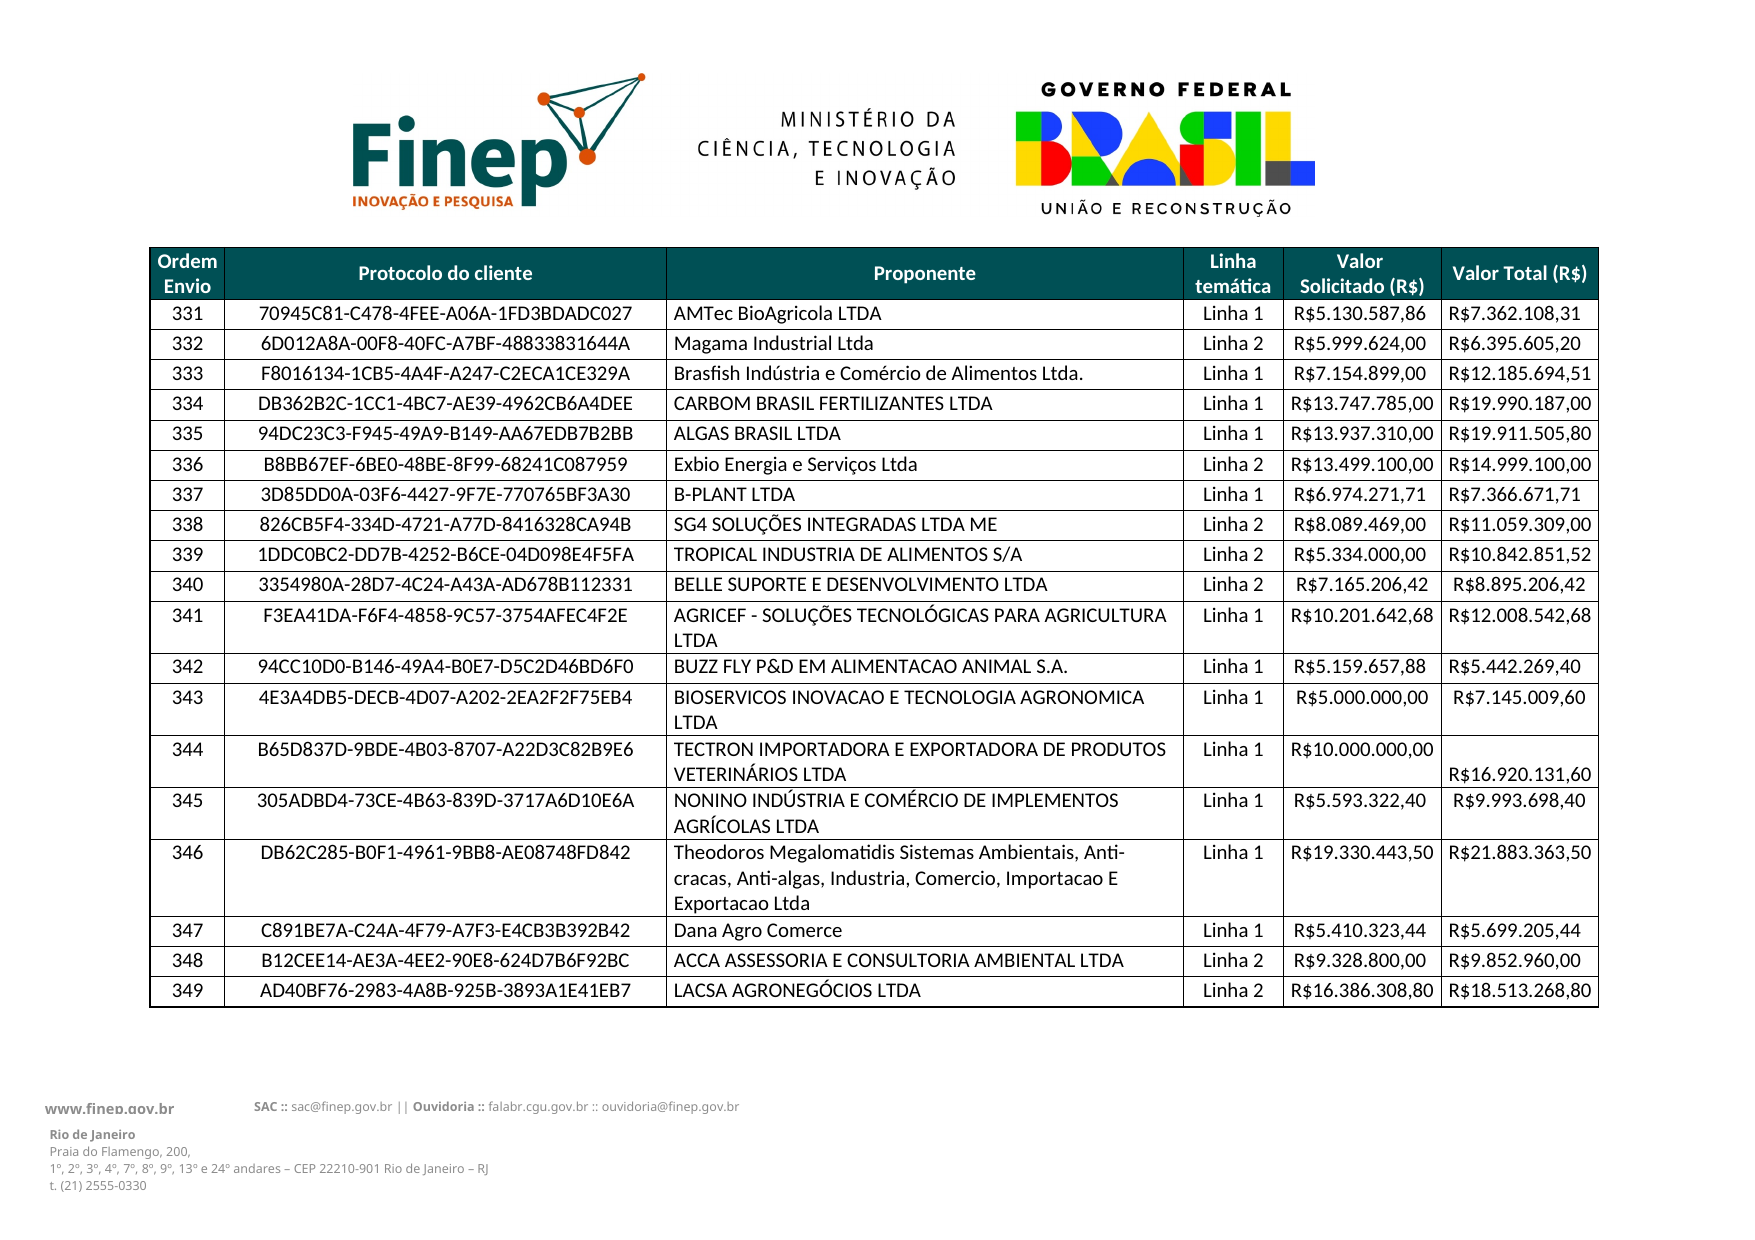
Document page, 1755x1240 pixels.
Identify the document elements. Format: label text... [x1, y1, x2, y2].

table_cell R$10.000.000,00 [1284, 736, 1441, 787]
table_cell ALGAS BRASIL LTDA [667, 421, 1183, 450]
table_header Proponente [667, 248, 1183, 299]
table_cell R$21.883.363,50 [1442, 840, 1598, 916]
table_cell 332 [151, 330, 224, 359]
table_cell B12CEE14-AE3A-4EE2-90E8-624D7B6F92BC [225, 947, 666, 976]
table_cell R$18.513.268,80 [1442, 977, 1598, 1006]
table_cell R$8.089.469,00 [1284, 511, 1441, 540]
table_cell Dana Agro Comerce [667, 917, 1183, 946]
table_cell Linha 1 [1184, 390, 1283, 419]
table_cell R$5.130.587,86 [1284, 300, 1441, 329]
table_cell R$7.145.009,60 [1442, 684, 1598, 735]
table_cell 94DC23C3-F945-49A9-B149-AA67EDB7B2BB [225, 421, 666, 450]
table_cell R$16.386.308,80 [1284, 977, 1441, 1006]
table_cell 345 [151, 788, 224, 838]
table_cell Linha 2 [1184, 451, 1283, 480]
table_cell R$12.185.694,51 [1442, 360, 1598, 389]
table_cell 331 [151, 300, 224, 329]
table_cell R$5.159.657,88 [1284, 654, 1441, 683]
table_cell R$13.937.310,00 [1284, 421, 1441, 450]
table_cell Linha 2 [1184, 541, 1283, 571]
table_cell Linha 1 [1184, 654, 1283, 683]
table_cell Linha 1 [1184, 481, 1283, 510]
table_cell F3EA41DA-F6F4-4858-9C57-3754AFEC4F2E [225, 602, 666, 653]
table_cell R$7.366.671,71 [1442, 481, 1598, 510]
table_cell R$10.201.642,68 [1284, 602, 1441, 653]
table_cell Linha 1 [1184, 736, 1283, 787]
table_cell Linha 2 [1184, 511, 1283, 540]
table_cell 341 [151, 602, 224, 653]
table_cell 349 [151, 977, 224, 1006]
table_cell Linha 1 [1184, 421, 1283, 450]
table_cell 826CB5F4-334D-4721-A77D-8416328CA94B [225, 511, 666, 540]
table_cell DB362B2C-1CC1-4BC7-AE39-4962CB6A4DEE [225, 390, 666, 419]
table_cell TROPICAL INDUSTRIA DE ALIMENTOS S/A [667, 541, 1183, 571]
table_cell Linha 1 [1184, 684, 1283, 735]
table_header Linha temática [1184, 248, 1283, 299]
table_cell 333 [151, 360, 224, 389]
table_cell BELLE SUPORTE E DESENVOLVIMENTO LTDA [667, 572, 1183, 601]
table_cell 3D85DD0A-03F6-4427-9F7E-770765BF3A30 [225, 481, 666, 510]
table_cell R$9.852.960,00 [1442, 947, 1598, 976]
table_cell Theodoros Megalomatidis Sistemas Ambientais, Anti-cracas, Anti-algas, Industria, Comercio, Importacao E Exportacao Ltda [667, 840, 1183, 916]
table_cell DB62C285-B0F1-4961-9BB8-AE08748FD842 [225, 840, 666, 916]
table_cell B-PLANT LTDA [667, 481, 1183, 510]
table_cell BUZZ FLY P&D EM ALIMENTACAO ANIMAL S.A. [667, 654, 1183, 683]
table_cell 334 [151, 390, 224, 419]
table_cell Linha 1 [1184, 602, 1283, 653]
table_cell R$5.699.205,44 [1442, 917, 1598, 946]
table_cell LACSA AGRONEGÓCIOS LTDA [667, 977, 1183, 1006]
table_cell 3354980A-28D7-4C24-A43A-AD678B112331 [225, 572, 666, 601]
table_cell R$9.328.800,00 [1284, 947, 1441, 976]
table_cell R$7.154.899,00 [1284, 360, 1441, 389]
table_cell 346 [151, 840, 224, 916]
table_cell 342 [151, 654, 224, 683]
table_cell 343 [151, 684, 224, 735]
table_cell R$11.059.309,00 [1442, 511, 1598, 540]
table_cell Linha 1 [1184, 917, 1283, 946]
table_cell R$9.993.698,40 [1442, 788, 1598, 838]
table_cell Linha 1 [1184, 788, 1283, 838]
table_cell R$5.999.624,00 [1284, 330, 1441, 359]
table_cell C891BE7A-C24A-4F79-A7F3-E4CB3B392B42 [225, 917, 666, 946]
table_cell R$7.165.206,42 [1284, 572, 1441, 601]
table_cell 1DDC0BC2-DD7B-4252-B6CE-04D098E4F5FA [225, 541, 666, 571]
table_cell Exbio Energia e Serviços Ltda [667, 451, 1183, 480]
table_cell R$5.334.000,00 [1284, 541, 1441, 571]
table_cell 344 [151, 736, 224, 787]
table_cell R$12.008.542,68 [1442, 602, 1598, 653]
table_cell 335 [151, 421, 224, 450]
table_cell AMTec BioAgricola LTDA [667, 300, 1183, 329]
table_cell 70945C81-C478-4FEE-A06A-1FD3BDADC027 [225, 300, 666, 329]
table_cell R$7.362.108,31 [1442, 300, 1598, 329]
table_cell R$6.974.271,71 [1284, 481, 1441, 510]
table_cell R$13.747.785,00 [1284, 390, 1441, 419]
table_cell 340 [151, 572, 224, 601]
table_cell B65D837D-9BDE-4B03-8707-A22D3C82B9E6 [225, 736, 666, 787]
table_cell 336 [151, 451, 224, 480]
table_cell R$5.593.322,40 [1284, 788, 1441, 838]
table_cell R$5.410.323,44 [1284, 917, 1441, 946]
table_cell F8016134-1CB5-4A4F-A247-C2ECA1CE329A [225, 360, 666, 389]
table_cell Linha 2 [1184, 947, 1283, 976]
table_cell R$8.895.206,42 [1442, 572, 1598, 601]
table_cell Linha 2 [1184, 572, 1283, 601]
table_cell R$16.920.131,60 [1442, 736, 1598, 787]
table_cell R$10.842.851,52 [1442, 541, 1598, 571]
table_cell 94CC10D0-B146-49A4-B0E7-D5C2D46BD6F0 [225, 654, 666, 683]
table_cell SG4 SOLUÇÕES INTEGRADAS LTDA ME [667, 511, 1183, 540]
table_cell R$13.499.100,00 [1284, 451, 1441, 480]
table_cell Linha 1 [1184, 300, 1283, 329]
table_cell Linha 2 [1184, 977, 1283, 1006]
table_cell R$6.395.605,20 [1442, 330, 1598, 359]
table_cell AD40BF76-2983-4A8B-925B-3893A1E41EB7 [225, 977, 666, 1006]
table_cell 6D012A8A-00F8-40FC-A7BF-48833831644A [225, 330, 666, 359]
table_cell 347 [151, 917, 224, 946]
table_cell Linha 2 [1184, 330, 1283, 359]
table_cell AGRICEF - SOLUÇÕES TECNOLÓGICAS PARA AGRICULTURA LTDA [667, 602, 1183, 653]
table_cell Linha 1 [1184, 840, 1283, 916]
table_cell 337 [151, 481, 224, 510]
table_cell R$14.999.100,00 [1442, 451, 1598, 480]
table_cell Brasfish Indústria e Comércio de Alimentos Ltda. [667, 360, 1183, 389]
table_header Ordem Envio [151, 248, 224, 299]
table_header Valor Total (R$) [1442, 248, 1598, 299]
table_cell TECTRON IMPORTADORA E EXPORTADORA DE PRODUTOS VETERINÁRIOS LTDA [667, 736, 1183, 787]
table_cell Linha 1 [1184, 360, 1283, 389]
table_cell 348 [151, 947, 224, 976]
table_cell 339 [151, 541, 224, 571]
table_header Protocolo do cliente [225, 248, 666, 299]
table_cell R$5.000.000,00 [1284, 684, 1441, 735]
table_header Valor Solicitado (R$) [1284, 248, 1441, 299]
table_cell Magama Industrial Ltda [667, 330, 1183, 359]
table_cell CARBOM BRASIL FERTILIZANTES LTDA [667, 390, 1183, 419]
table_cell B8BB67EF-6BE0-48BE-8F99-68241C087959 [225, 451, 666, 480]
table_cell R$19.990.187,00 [1442, 390, 1598, 419]
table_cell 4E3A4DB5-DECB-4D07-A202-2EA2F2F75EB4 [225, 684, 666, 735]
table_cell ACCA ASSESSORIA E CONSULTORIA AMBIENTAL LTDA [667, 947, 1183, 976]
table_cell NONINO INDÚSTRIA E COMÉRCIO DE IMPLEMENTOS AGRÍCOLAS LTDA [667, 788, 1183, 838]
table_cell R$19.911.505,80 [1442, 421, 1598, 450]
table_cell 305ADBD4-73CE-4B63-839D-3717A6D10E6A [225, 788, 666, 838]
table_cell R$19.330.443,50 [1284, 840, 1441, 916]
table_cell 338 [151, 511, 224, 540]
table_cell R$5.442.269,40 [1442, 654, 1598, 683]
table_cell BIOSERVICOS INOVACAO E TECNOLOGIA AGRONOMICA LTDA [667, 684, 1183, 735]
